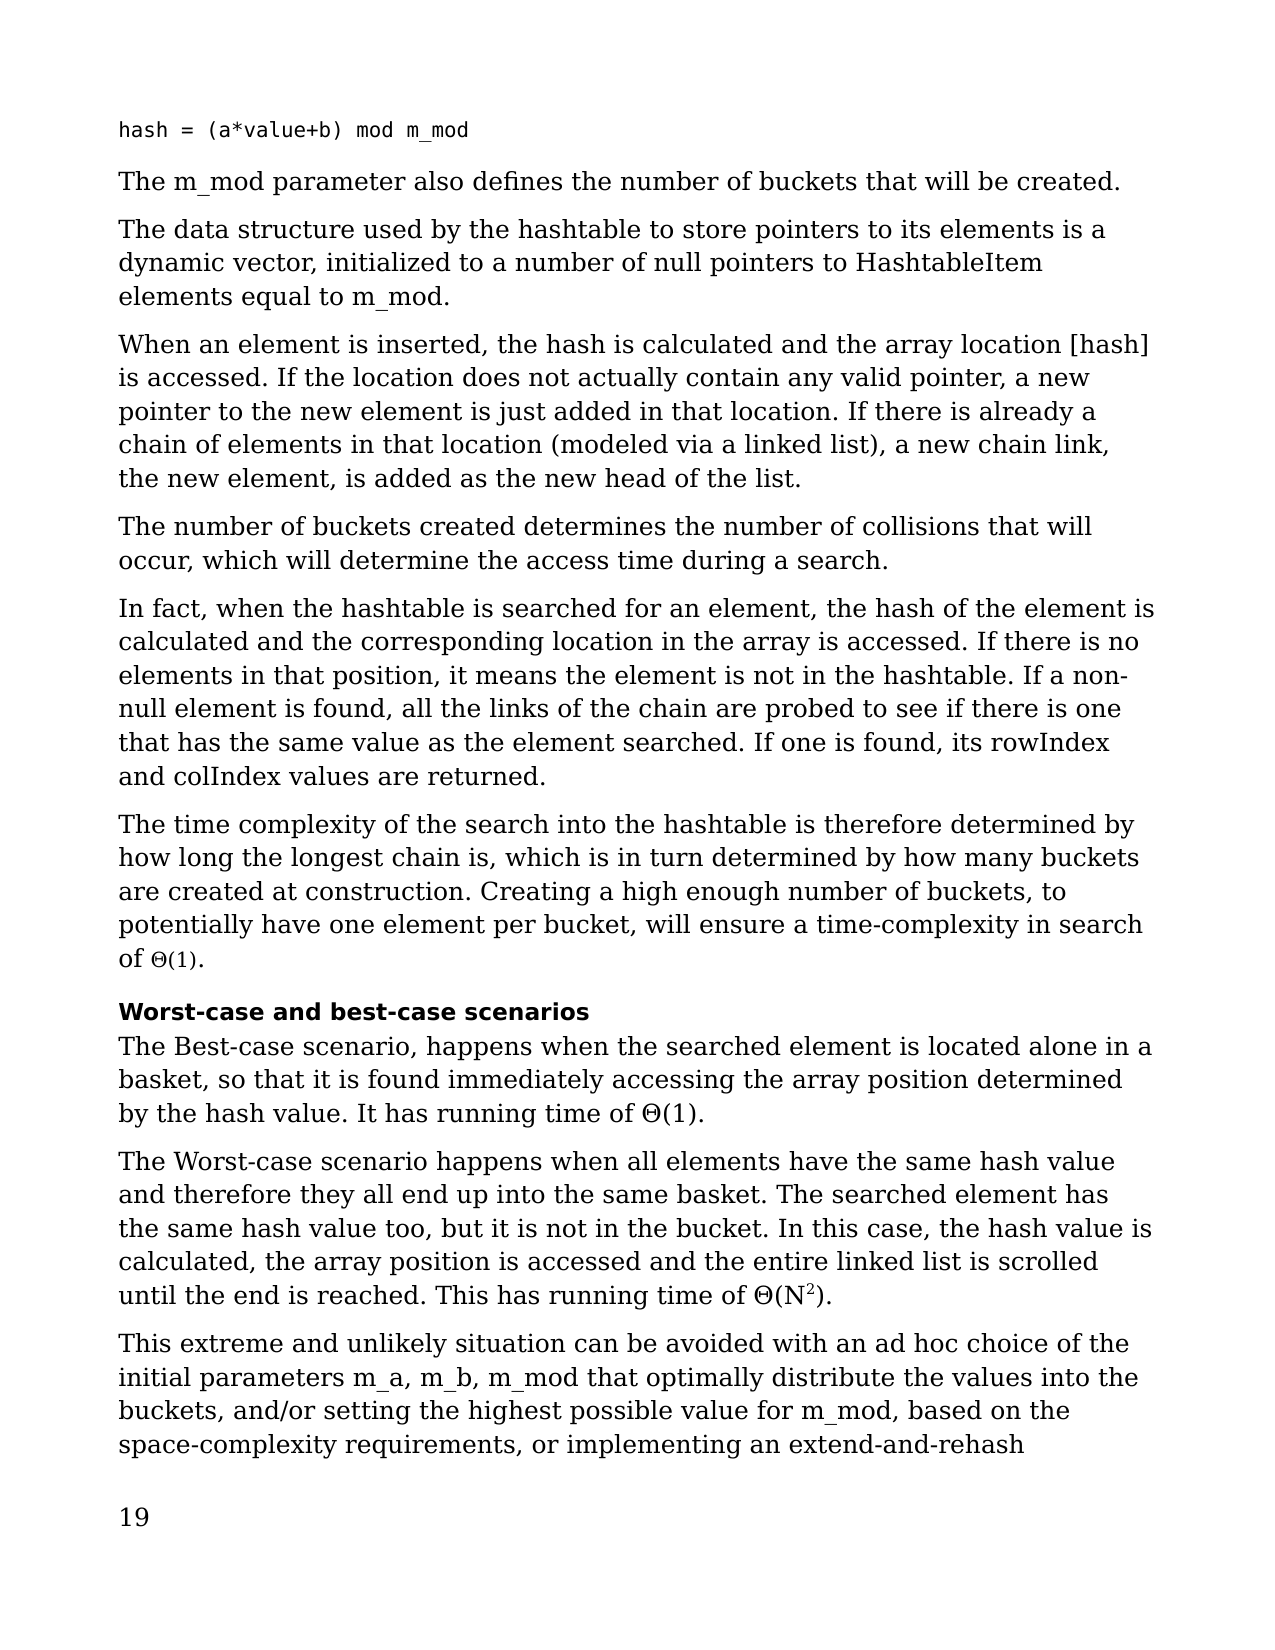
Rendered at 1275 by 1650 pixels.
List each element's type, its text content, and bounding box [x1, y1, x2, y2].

text hash = (a*value+b) mod m_mod [118, 118, 1157, 142]
text The data structure used by the hashtable to store pointers to its elements is a dynamic vector, initialized to a number of null pointers to HashtableItem elements equal to m_mod. [118, 215, 1157, 311]
text In fact, when the hashtable is searched for an element, the hash of the element is calculated and the corresponding location in the array is accessed. If there is no elements in that position, it means the element is not in the hashtable. If a non-null element is found, all the links of the chain are probed to see if there is one that has the same value as the element searched. If one is found, its rowIndex and colIndex values are returned. [118, 594, 1157, 791]
text The time complexity of the search into the hashtable is therefore determined by how long the longest chain is, which is in turn determined by how many buckets are created at construction. Creating a high enough number of buckets, to potentially have one element per bucket, will ensure a time-complexity in search of Θ(1). [118, 810, 1157, 973]
text The Worst-case scenario happens when all elements have the same hash value and therefore they all end up into the same basket. The searched element has the same hash value too, but it is not in the bucket. In this case, the hash value is calculated, the array position is accessed and the entire linked list is scrolled until the end is reached. This has running time of Θ(N2). [118, 1147, 1157, 1310]
text This extreme and unlikely situation can be avoided with an ad hoc choice of the initial parameters m_a, m_b, m_mod that optimally distribute the values into the buckets, and/or setting the highest possible value for m_mod, based on the space-complexity requirements, or implementing an extend-and-rehash [118, 1329, 1157, 1459]
text The Best-case scenario, happens when the searched element is located alone in a basket, so that it is found immediately accessing the array position determined by the hash value. It has running time of Θ(1). [118, 1032, 1157, 1128]
text When an element is inserted, the hash is calculated and the array location [hash] is accessed. If the location does not actually contain any valid pointer, a new pointer to the new element is just added in that location. If there is already a chain of elements in that location (modeled via a linked list), a new chain link, the new element, is added as the new head of the list. [118, 330, 1157, 493]
text The m_mod parameter also defines the number of buckets that will be created. [118, 167, 1157, 196]
text The number of buckets created determines the number of collisions that will occur, which will determine the access time during a search. [118, 512, 1157, 575]
subtitle Worst-case and best-case scenarios [118, 998, 1157, 1026]
